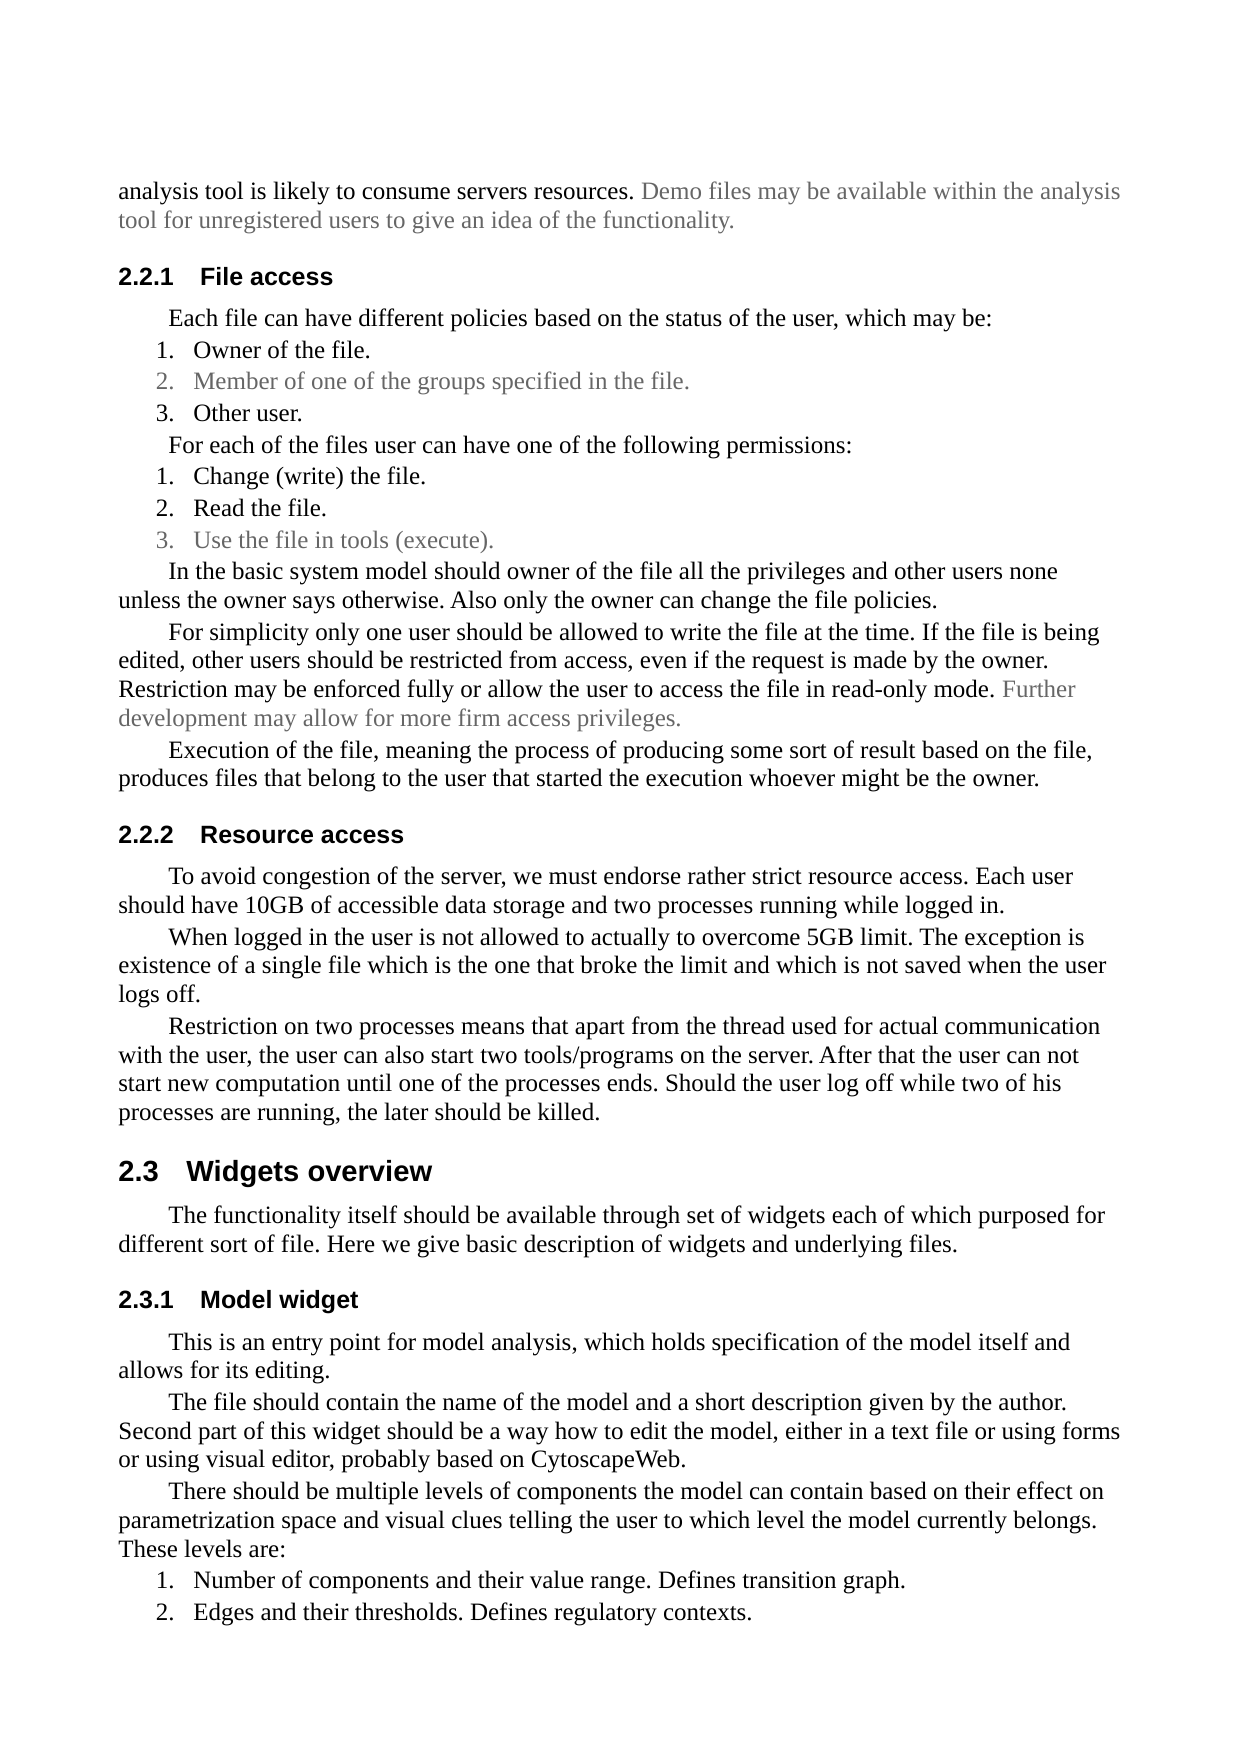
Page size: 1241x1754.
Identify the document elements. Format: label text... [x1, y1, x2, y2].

subtitle Resource access [118, 820, 1122, 849]
text For simplicity only one user should be allowed to write the file at the time. If the file is being edited, other users should be restricted from access, even if the request is made by the owner. Restriction may be enforced fully or allow the user to access the file in read-only mode. Further development may allow for more firm access privileges. [118, 617, 1122, 732]
list Change (write) the file. [156, 461, 1122, 490]
text Each file can have different policies based on the status of the user, which may be: [118, 303, 1122, 332]
text In the basic system model should owner of the file all the privileges and other users none unless the owner says otherwise. Also only the owner can change the file policies. [118, 556, 1122, 614]
text There should be multiple levels of components the model can contain based on their effect on parametrization space and visual clues telling the user to which level the model currently belongs. These levels are: [118, 1476, 1122, 1562]
list Use the file in tools (execute). [156, 525, 1122, 553]
subtitle Model widget [118, 1285, 1122, 1314]
text analysis tool is likely to consume servers resources. Demo files may be available within the analysis tool for unregistered users to give an idea of the functionality. [118, 176, 1122, 234]
subtitle Widgets overview [118, 1154, 1122, 1187]
text For each of the files user can have one of the following permissions: [118, 430, 1122, 458]
text To avoid congestion of the server, we must endorse rather strict resource access. Each user should have 10GB of accessible data storage and two processes running while logged in. [118, 861, 1122, 919]
list Number of components and their value range. Defines transition graph. [156, 1565, 1122, 1594]
list Edges and their thresholds. Defines regulatory contexts. [156, 1597, 1122, 1626]
subtitle File access [118, 262, 1122, 291]
text Restriction on two processes means that apart from the thread used for actual communication with the user, the user can also start two tools/programs on the server. After that the user can not start new computation until one of the processes ends. Should the user log off while two of his processes are running, the later should be killed. [118, 1011, 1122, 1126]
list Other user. [156, 398, 1122, 427]
list Owner of the file. [156, 335, 1122, 363]
list Read the file. [156, 493, 1122, 522]
text This is an entry point for model analysis, which holds specification of the model itself and allows for its editing. [118, 1327, 1122, 1384]
text The file should contain the name of the model and a short description given by the author. Second part of this widget should be a way how to edit the model, either in a text file or using forms or using visual editor, probably based on CytoscapeWeb. [118, 1387, 1122, 1473]
text The functionality itself should be available through set of widgets each of which purposed for different sort of file. Here we give basic description of widgets and underlying files. [118, 1200, 1122, 1257]
text When logged in the user is not allowed to actually to overcome 5GB limit. The exception is existence of a single file which is the one that broke the limit and which is not saved when the user logs off. [118, 922, 1122, 1008]
text Execution of the file, meaning the process of producing some sort of result based on the file, produces files that belong to the user that started the execution whoever might be the owner. [118, 735, 1122, 792]
list Member of one of the groups specified in the file. [156, 366, 1122, 395]
